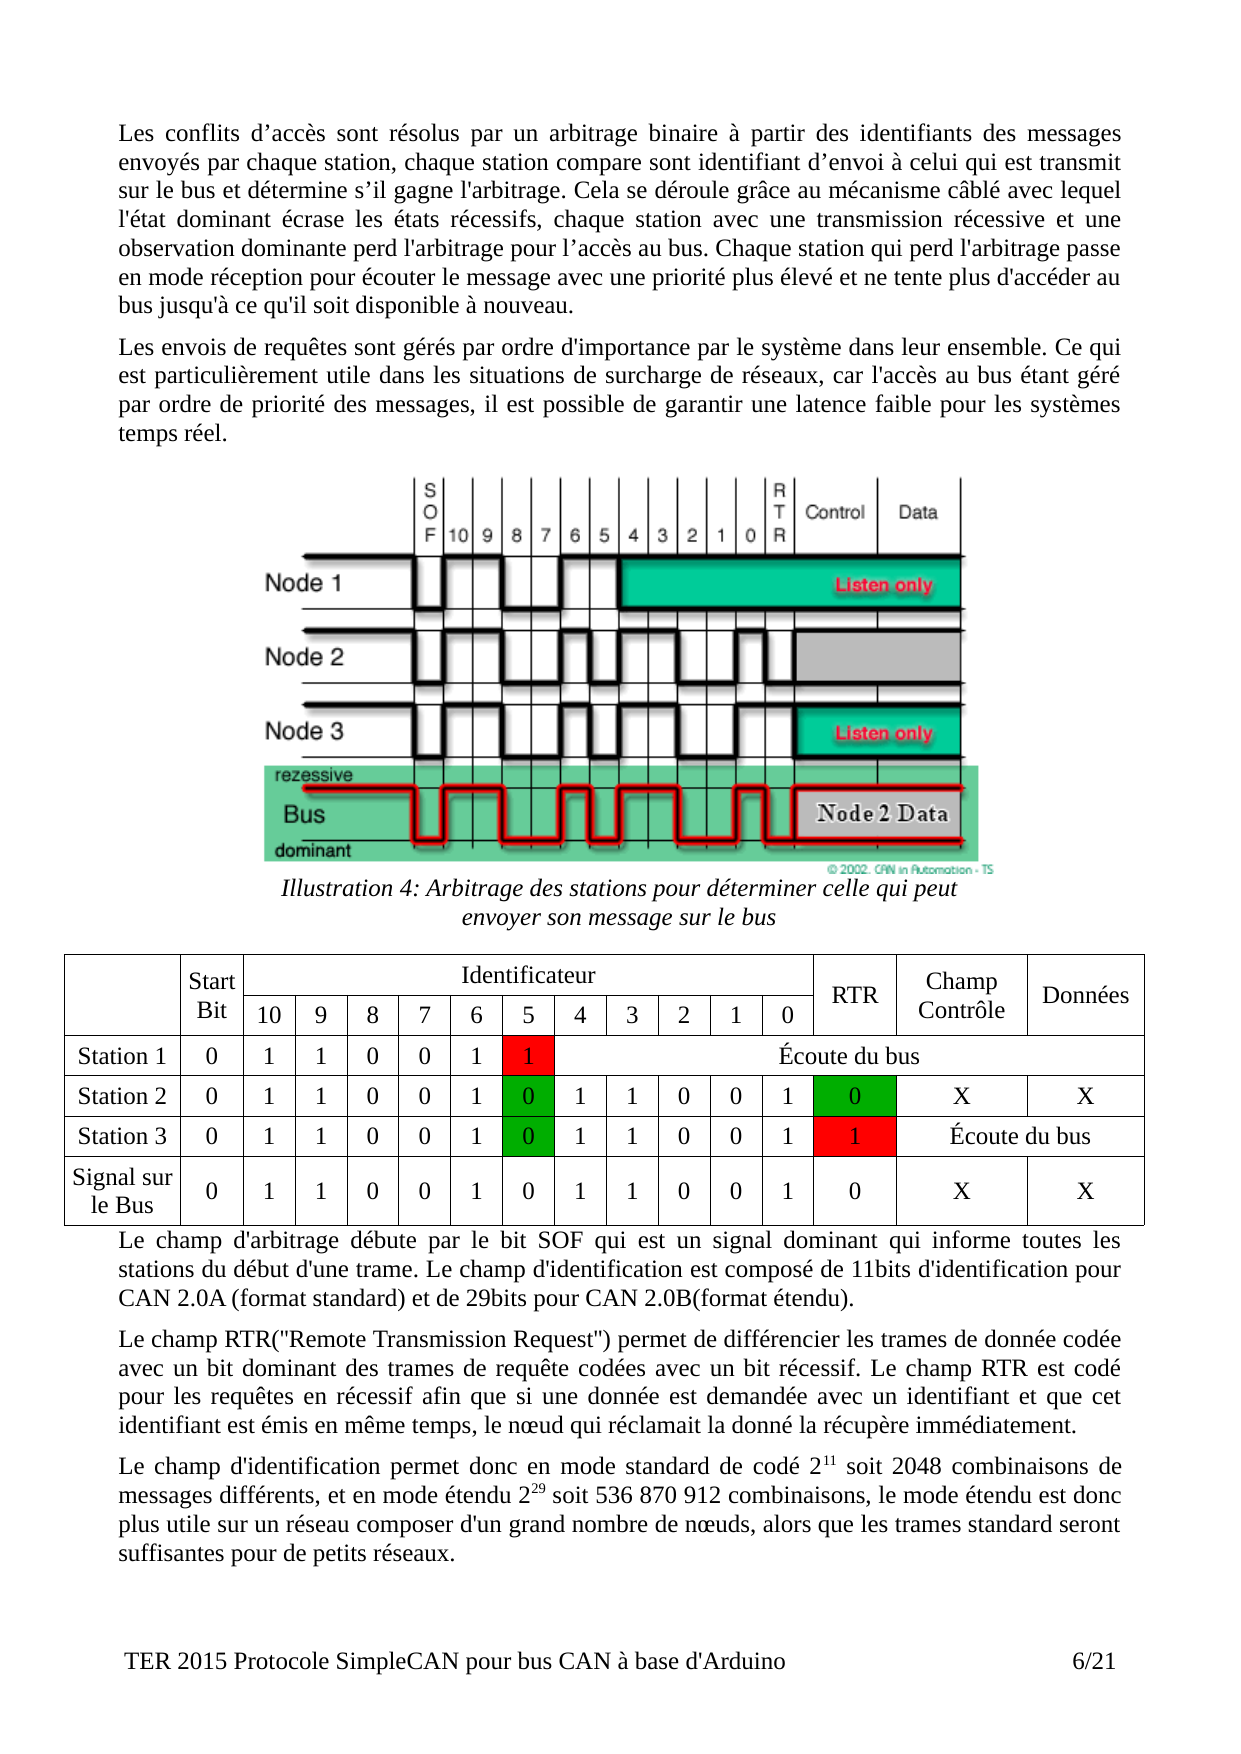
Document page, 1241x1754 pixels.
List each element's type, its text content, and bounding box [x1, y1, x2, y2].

picture [246, 471, 994, 874]
table_cell 0 [181, 1076, 243, 1116]
table_cell 1 [451, 1117, 502, 1156]
table_cell 0 [711, 1117, 762, 1156]
table_header Champ Contrôle [897, 955, 1027, 1035]
table_cell 0 [348, 1157, 398, 1225]
table_cell 0 [399, 1076, 450, 1116]
table_cell 1 [296, 1076, 347, 1116]
table_cell 1 [451, 1036, 502, 1075]
table_cell 1 [814, 1117, 896, 1156]
table_cell X [1028, 1076, 1144, 1116]
table_cell Signal sur le Bus [65, 1157, 180, 1225]
table_cell 3 [607, 996, 658, 1035]
table_cell 4 [555, 996, 606, 1035]
table_cell 0 [814, 1076, 896, 1116]
table_cell 0 [348, 1036, 398, 1075]
text Illustration 4: Arbitrage des stations pour déterminer celle qui peut envoyer son message sur le bus [246, 874, 994, 931]
table_cell Station 2 [65, 1076, 180, 1116]
table_cell 1 [607, 1117, 658, 1156]
table_cell 0 [503, 1157, 554, 1225]
table_cell 1 [451, 1157, 502, 1225]
table_cell 1 [711, 996, 762, 1035]
table_cell 0 [181, 1157, 243, 1225]
table_cell Écoute du bus [897, 1117, 1144, 1156]
table_cell 0 [181, 1036, 243, 1075]
table_cell 1 [763, 1076, 813, 1116]
table_cell 1 [244, 1036, 295, 1075]
table_cell X [1028, 1157, 1144, 1225]
table_cell 6 [451, 996, 502, 1035]
table_cell 1 [503, 1036, 554, 1075]
table_cell X [897, 1157, 1027, 1225]
table_cell 8 [348, 996, 398, 1035]
table_cell 0 [503, 1117, 554, 1156]
table_cell 1 [555, 1076, 606, 1116]
table_cell 7 [399, 996, 450, 1035]
table_cell 9 [296, 996, 347, 1035]
table_cell 0 [348, 1076, 398, 1116]
table_cell 1 [244, 1076, 295, 1116]
table_cell 0 [659, 1076, 710, 1116]
table_cell 5 [503, 996, 554, 1035]
table_header Start Bit [181, 955, 243, 1035]
table_cell X [897, 1076, 1027, 1116]
table_cell 2 [659, 996, 710, 1035]
table_cell 0 [763, 996, 813, 1035]
text Les envois de requêtes sont gérés par ordre d'importance par le système dans leur ensemble. Ce qui est particulièrement utile dans les situations de surcharge de réseaux, car l'accès au bus étant géré par ordre de priorité des messages, il est possible de garantir une latence faible pour les systèmes temps réel. [118, 332, 1122, 447]
table_cell 0 [399, 1157, 450, 1225]
table_cell 10 [244, 996, 295, 1035]
table_header Données [1028, 955, 1144, 1035]
table_cell 1 [555, 1157, 606, 1225]
table_cell 1 [607, 1157, 658, 1225]
table_cell 0 [814, 1157, 896, 1225]
table_cell Station 3 [65, 1117, 180, 1156]
table_cell 0 [711, 1157, 762, 1225]
table_header Identificateur [244, 955, 813, 995]
table_cell Station 1 [65, 1036, 180, 1075]
table_cell 0 [659, 1157, 710, 1225]
text Les conflits d’accès sont résolus par un arbitrage binaire à partir des identifiants des messages envoyés par chaque station, chaque station compare sont identifiant d’envoi à celui qui est transmit sur le bus et détermine s’il gagne l'arbitrage. Cela se déroule grâce au mécanisme câblé avec lequel l'état dominant écrase les états récessifs, chaque station avec une transmission récessive et une observation dominante perd l'arbitrage pour l’accès au bus. Chaque station qui perd l'arbitrage passe en mode réception pour écouter le message avec une priorité plus élevé et ne tente plus d'accéder au bus jusqu'à ce qu'il soit disponible à nouveau. [118, 118, 1122, 319]
table_cell 0 [348, 1117, 398, 1156]
table_header RTR [814, 955, 896, 1035]
table_cell 1 [763, 1117, 813, 1156]
table_cell 0 [181, 1117, 243, 1156]
table_cell 1 [451, 1076, 502, 1116]
table_cell 0 [399, 1036, 450, 1075]
text Le champ RTR(''Remote Transmission Request'') permet de différencier les trames de donnée codée avec un bit dominant des trames de requête codées avec un bit récessif. Le champ RTR est codé pour les requêtes en récessif afin que si une donnée est demandée avec un identifiant et que cet identifiant est émis en même temps, le nœud qui réclamait la donné la récupère immédiatement. [118, 1324, 1122, 1439]
table_cell 1 [296, 1157, 347, 1225]
table_cell 0 [711, 1076, 762, 1116]
table_cell 0 [659, 1117, 710, 1156]
table_cell 0 [399, 1117, 450, 1156]
text Le champ d'arbitrage débute par le bit SOF qui est un signal dominant qui informe toutes les stations du début d'une trame. Le champ d'identification est composé de 11bits d'identification pour CAN 2.0A (format standard) et de 29bits pour CAN 2.0B(format étendu). [118, 1226, 1122, 1311]
table_cell 1 [296, 1036, 347, 1075]
text Le champ d'identification permet donc en mode standard de codé 211 soit 2048 combinaisons de messages différents, et en mode étendu 229 soit 536 870 912 combinaisons, le mode étendu est donc plus utile sur un réseau composer d'un grand nombre de nœuds, alors que les trames standard seront suffisantes pour de petits réseaux. [118, 1451, 1122, 1566]
table_cell 1 [555, 1117, 606, 1156]
table_cell 1 [244, 1157, 295, 1225]
table_cell 0 [503, 1076, 554, 1116]
table_header [65, 955, 180, 1035]
table_cell 1 [296, 1117, 347, 1156]
table_cell 1 [763, 1157, 813, 1225]
table_cell 1 [244, 1117, 295, 1156]
table_cell 1 [607, 1076, 658, 1116]
table_cell Écoute du bus [555, 1036, 1144, 1075]
